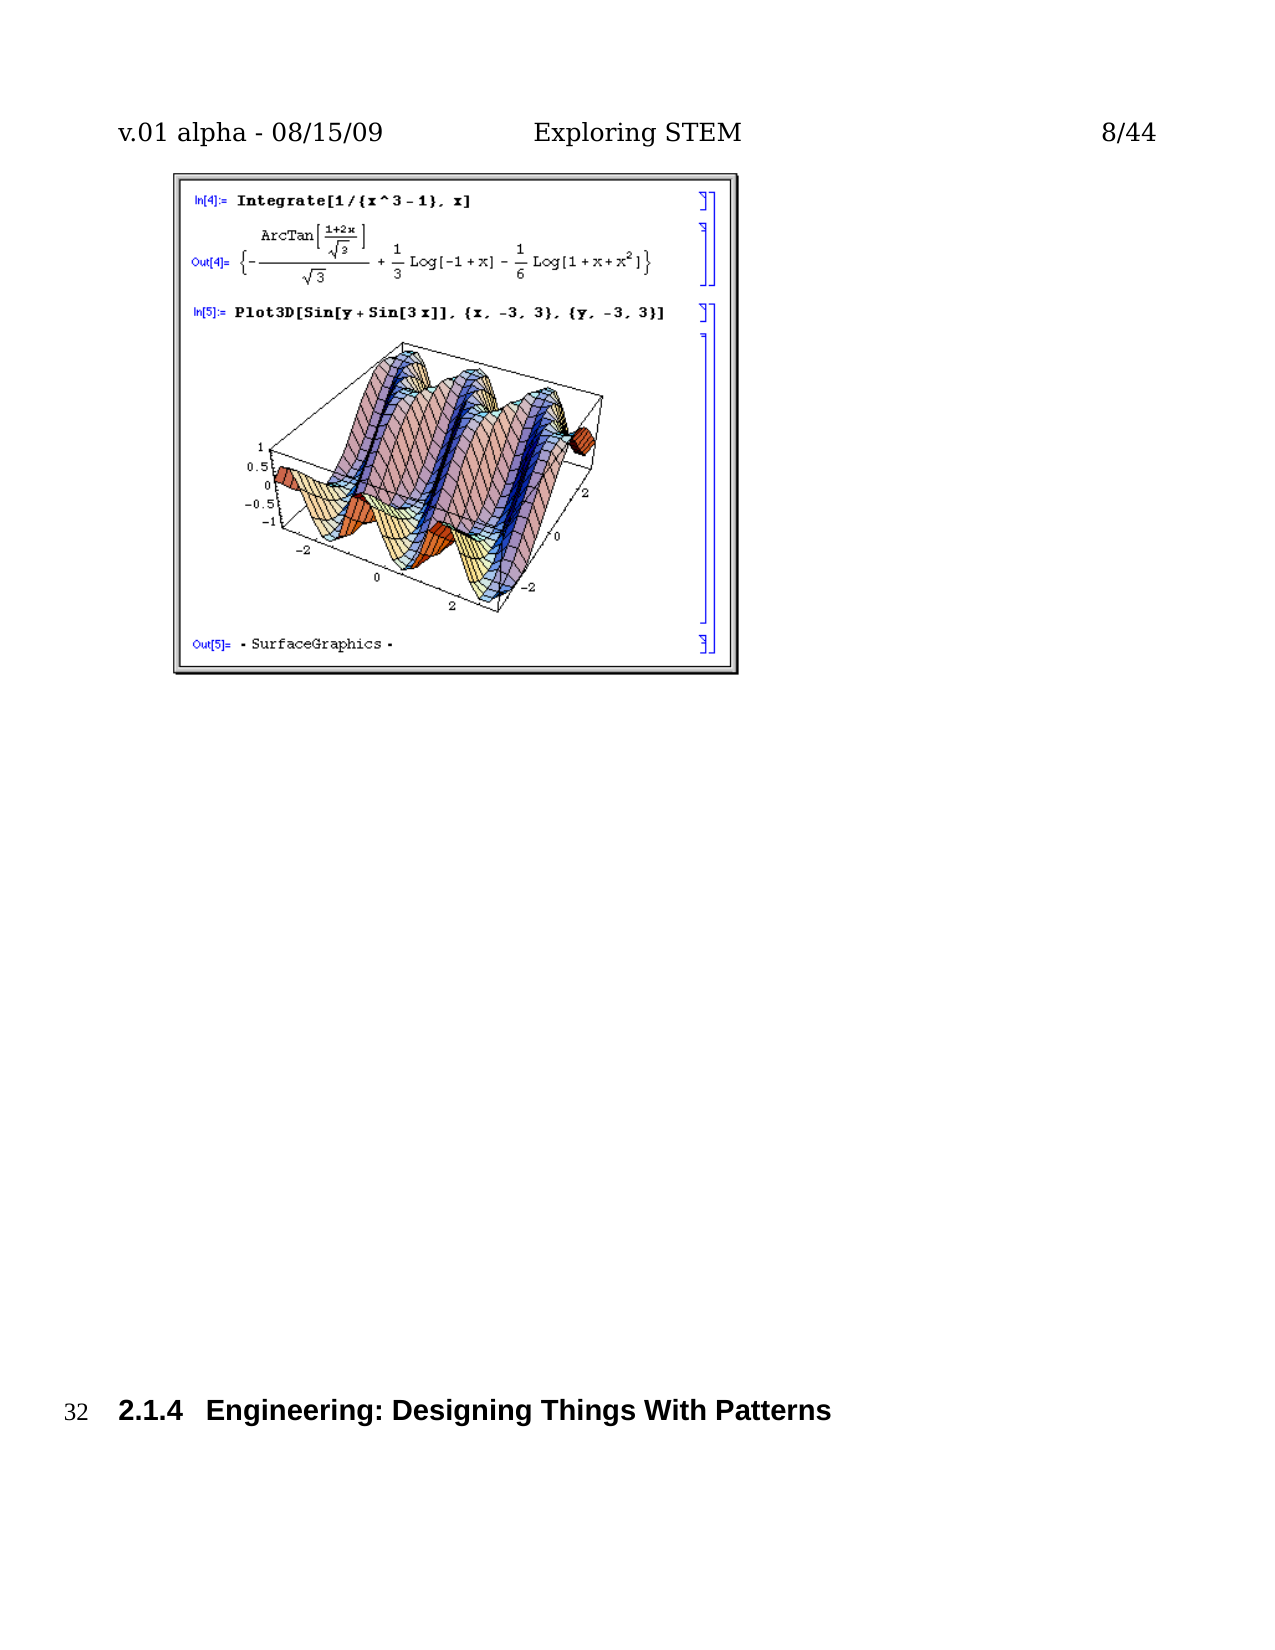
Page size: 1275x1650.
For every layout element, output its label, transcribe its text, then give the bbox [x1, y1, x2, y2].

subtitle Engineering: Designing Things With Patterns [118, 1393, 1157, 1427]
picture [172, 172, 740, 676]
